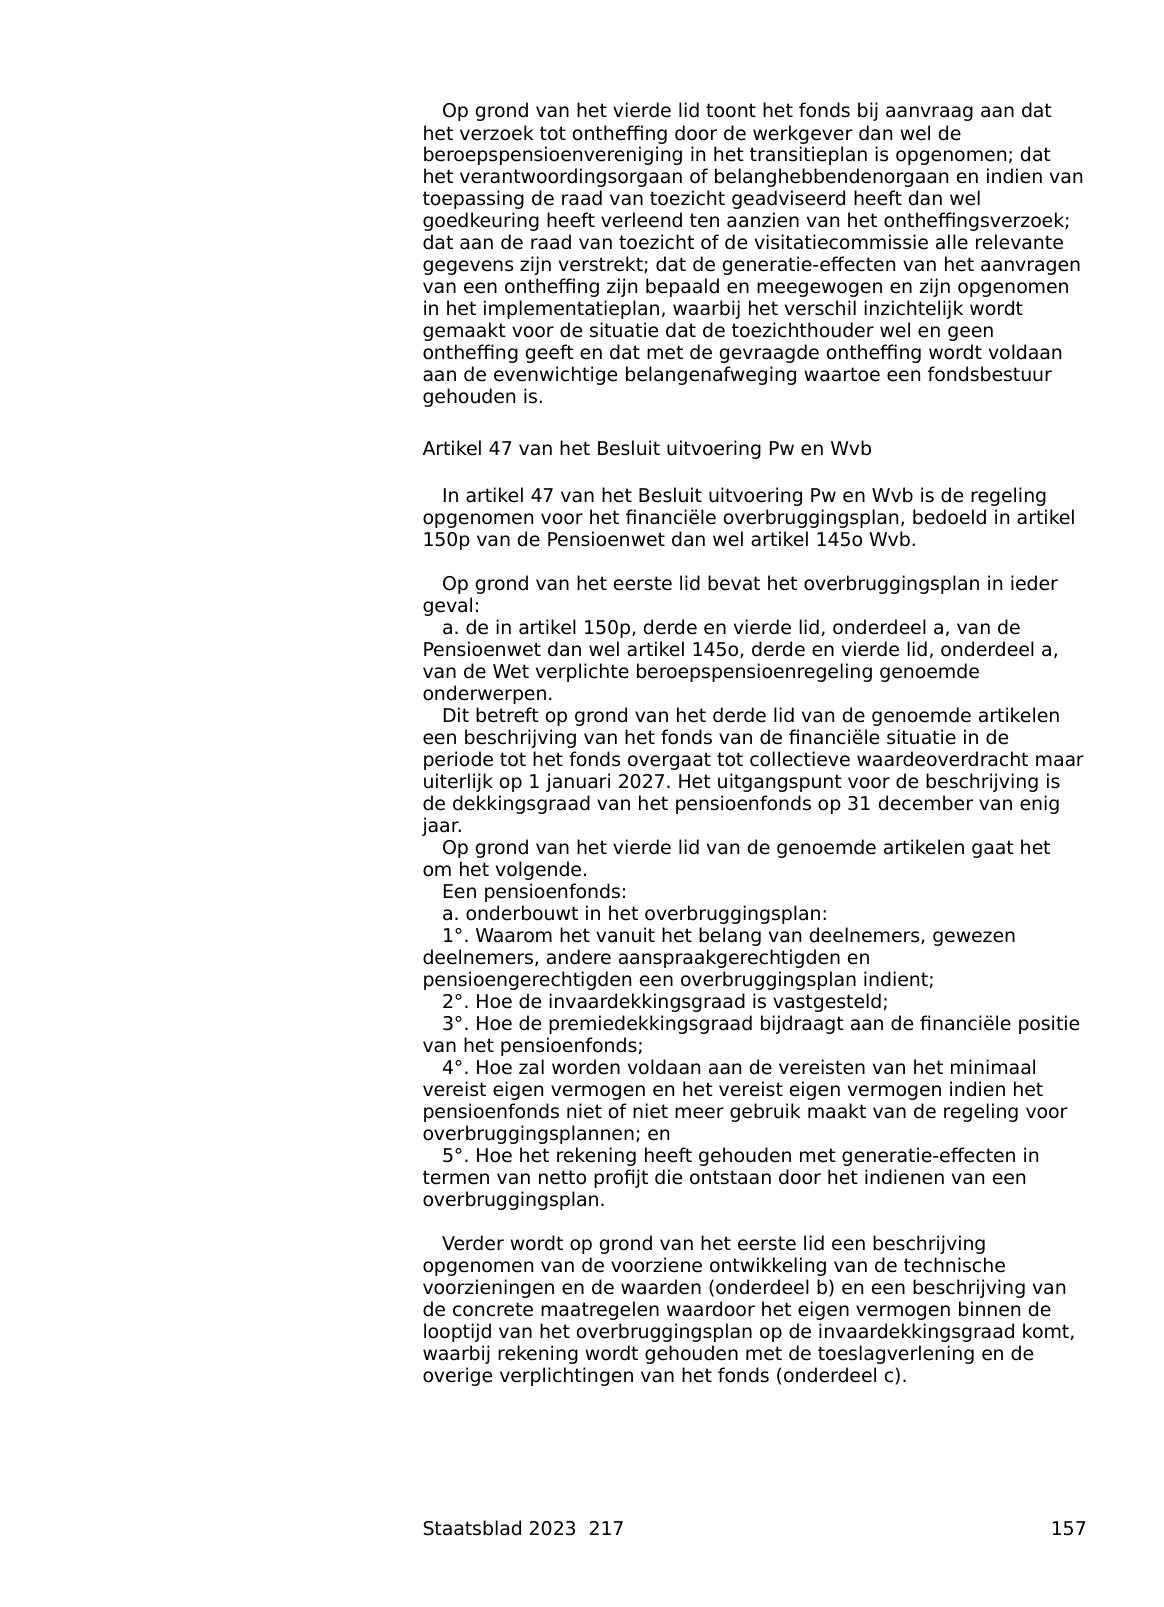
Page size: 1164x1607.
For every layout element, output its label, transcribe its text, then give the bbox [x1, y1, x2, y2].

text a. de in artikel 150p, derde en vierde lid, onderdeel a, van de Pensioenwet dan wel artikel 145o, derde en vierde lid, onderdeel a, van de Wet verplichte beroepspensioenregeling genoemde onderwerpen. [422, 617, 1087, 705]
text Op grond van het eerste lid bevat het overbruggingsplan in ieder geval: [422, 573, 1087, 617]
text In artikel 47 van het Besluit uitvoering Pw en Wvb is de regeling opgenomen voor het financiële overbruggingsplan, bedoeld in artikel 150p van de Pensioenwet dan wel artikel 145o Wvb. [422, 485, 1087, 551]
text Op grond van het vierde lid van de genoemde artikelen gaat het om het volgende. [422, 837, 1087, 881]
text a. onderbouwt in het overbruggingsplan: [422, 903, 1087, 925]
text 3°. Hoe de premiedekkingsgraad bijdraagt aan de financiële positie van het pensioenfonds; [422, 1013, 1087, 1057]
text 5°. Hoe het rekening heeft gehouden met generatie-effecten in termen van netto profijt die ontstaan door het indienen van een overbruggingsplan. [422, 1145, 1087, 1211]
text Verder wordt op grond van het eerste lid een beschrijving opgenomen van de voorziene ontwikkeling van de technische voorzieningen en de waarden (onderdeel b) en een beschrijving van de concrete maatregelen waardoor het eigen vermogen binnen de looptijd van het overbruggingsplan op de invaardekkingsgraad komt, waarbij rekening wordt gehouden met de toeslagverlening en de overige verplichtingen van het fonds (onderdeel c). [422, 1233, 1087, 1387]
text 2°. Hoe de invaardekkingsgraad is vastgesteld; [422, 991, 1087, 1013]
subtitle Artikel 47 van het Besluit uitvoering Pw en Wvb [422, 438, 1087, 460]
text 1°. Waarom het vanuit het belang van deelnemers, gewezen deelnemers, andere aanspraakgerechtigden en pensioengerechtigden een overbruggingsplan indient; [422, 925, 1087, 991]
text Dit betreft op grond van het derde lid van de genoemde artikelen een beschrijving van het fonds van de financiële situatie in de periode tot het fonds overgaat tot collectieve waardeoverdracht maar uiterlijk op 1 januari 2027. Het uitgangspunt voor de beschrijving is de dekkingsgraad van het pensioenfonds op 31 december van enig jaar. [422, 705, 1087, 837]
text Een pensioenfonds: [422, 881, 1087, 903]
text 4°. Hoe zal worden voldaan aan de vereisten van het minimaal vereist eigen vermogen en het vereist eigen vermogen indien het pensioenfonds niet of niet meer gebruik maakt van de regeling voor overbruggingsplannen; en [422, 1057, 1087, 1145]
text Op grond van het vierde lid toont het fonds bij aanvraag aan dat het verzoek tot ontheffing door de werkgever dan wel de beroepspensioenvereniging in het transitieplan is opgenomen; dat het verantwoordingsorgaan of belanghebbendenorgaan en indien van toepassing de raad van toezicht geadviseerd heeft dan wel goedkeuring heeft verleend ten aanzien van het ontheffingsverzoek; dat aan de raad van toezicht of de visitatiecommissie alle relevante gegevens zijn verstrekt; dat de generatie-effecten van het aanvragen van een ontheffing zijn bepaald en meegewogen en zijn opgenomen in het implementatieplan, waarbij het verschil inzichtelijk wordt gemaakt voor de situatie dat de toezichthouder wel en geen ontheffing geeft en dat met de gevraagde ontheffing wordt voldaan aan de evenwichtige belangenafweging waartoe een fondsbestuur gehouden is. [422, 100, 1087, 408]
